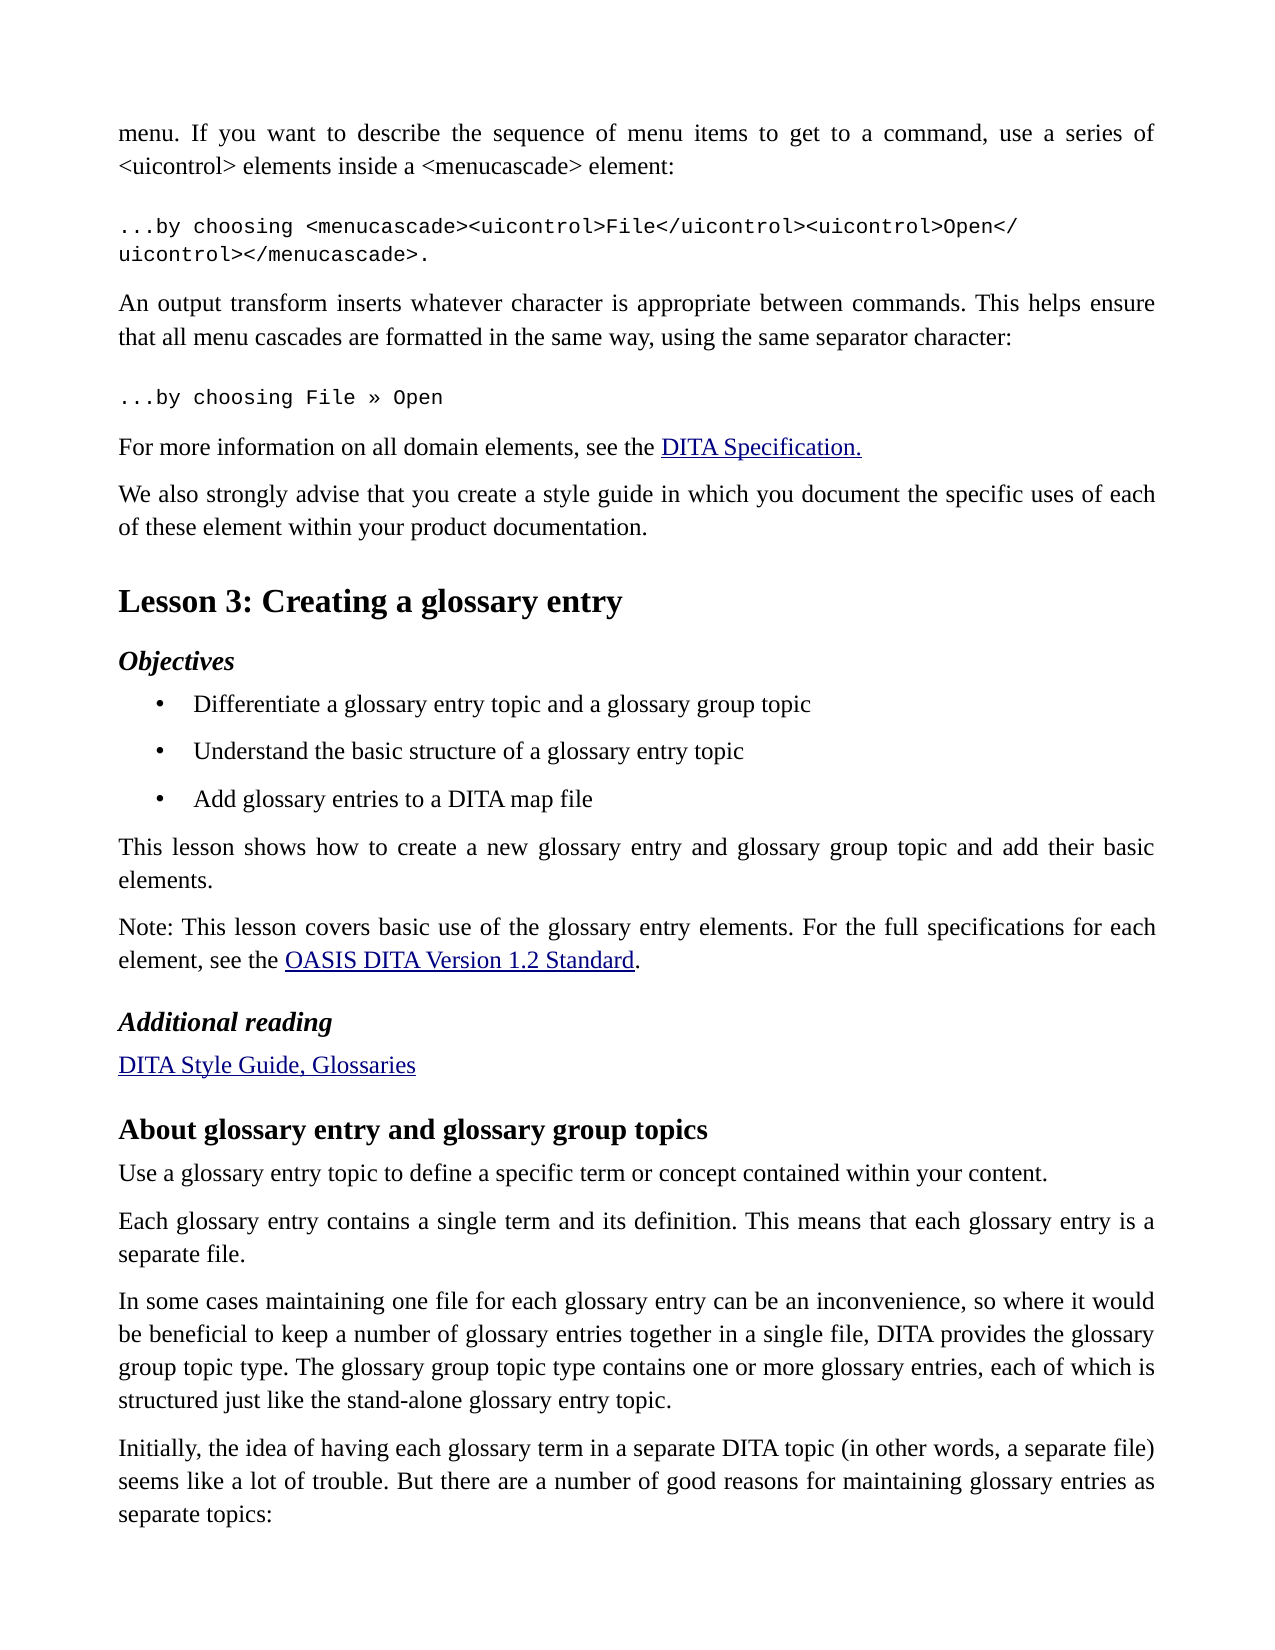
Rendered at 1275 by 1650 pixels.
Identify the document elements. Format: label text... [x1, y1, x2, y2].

text menu. If you want to describe the sequence of menu items to get to a command, use a series of <uicontrol> elements inside a <menucascade> element: [118, 118, 1157, 180]
text ...by choosing <menucascade><uicontrol>File</uicontrol><uicontrol>Open</uicontrol></menucascade>. [118, 216, 1157, 267]
subtitle Additional reading [118, 1005, 1157, 1037]
list Add glossary entries to a DITA map file [156, 784, 1157, 813]
text DITA Style Guide, Glossaries [118, 1050, 1157, 1078]
text An output transform inserts whatever character is appropriate between commands. This helps ensure that all menu cascades are formatted in the same way, using the same separator character: [118, 288, 1157, 350]
list Differentiate a glossary entry topic and a glossary group topic [156, 689, 1157, 718]
list Understand the basic structure of a glossary entry topic [156, 736, 1157, 765]
text In some cases maintaining one file for each glossary entry can be an inconvenience, so where it would be beneficial to keep a number of glossary entries together in a single file, DITA provides the glossary group topic type. The glossary group topic type contains one or more glossary entries, each of which is structured just like the stand-alone glossary entry topic. [118, 1286, 1157, 1414]
text Note: This lesson covers basic use of the glossary entry elements. For the full specifications for each element, see the OASIS DITA Version 1.2 Standard. [118, 912, 1157, 974]
subtitle About glossary entry and glossary group topics [118, 1112, 1157, 1146]
text Each glossary entry contains a single term and its definition. This means that each glossary entry is a separate file. [118, 1206, 1157, 1268]
text Initially, the idea of having each glossary term in a separate DITA topic (in other words, a separate file) seems like a lot of trouble. But there are a number of good reasons for maintaining glossary entries as separate topics: [118, 1433, 1157, 1528]
subtitle Objectives [118, 644, 1157, 676]
text This lesson shows how to create a new glossary entry and glossary group topic and add their basic elements. [118, 832, 1157, 893]
subtitle Lesson 3: Creating a glossary entry [118, 581, 1157, 619]
text Use a glossary entry topic to define a specific term or concept contained within your content. [118, 1158, 1157, 1187]
text We also strongly advise that you create a style guide in which you document the specific uses of each of these element within your product documentation. [118, 479, 1157, 541]
text For more information on all domain elements, see the DITA Specification. [118, 432, 1157, 461]
text ...by choosing File » Open [118, 387, 1157, 411]
